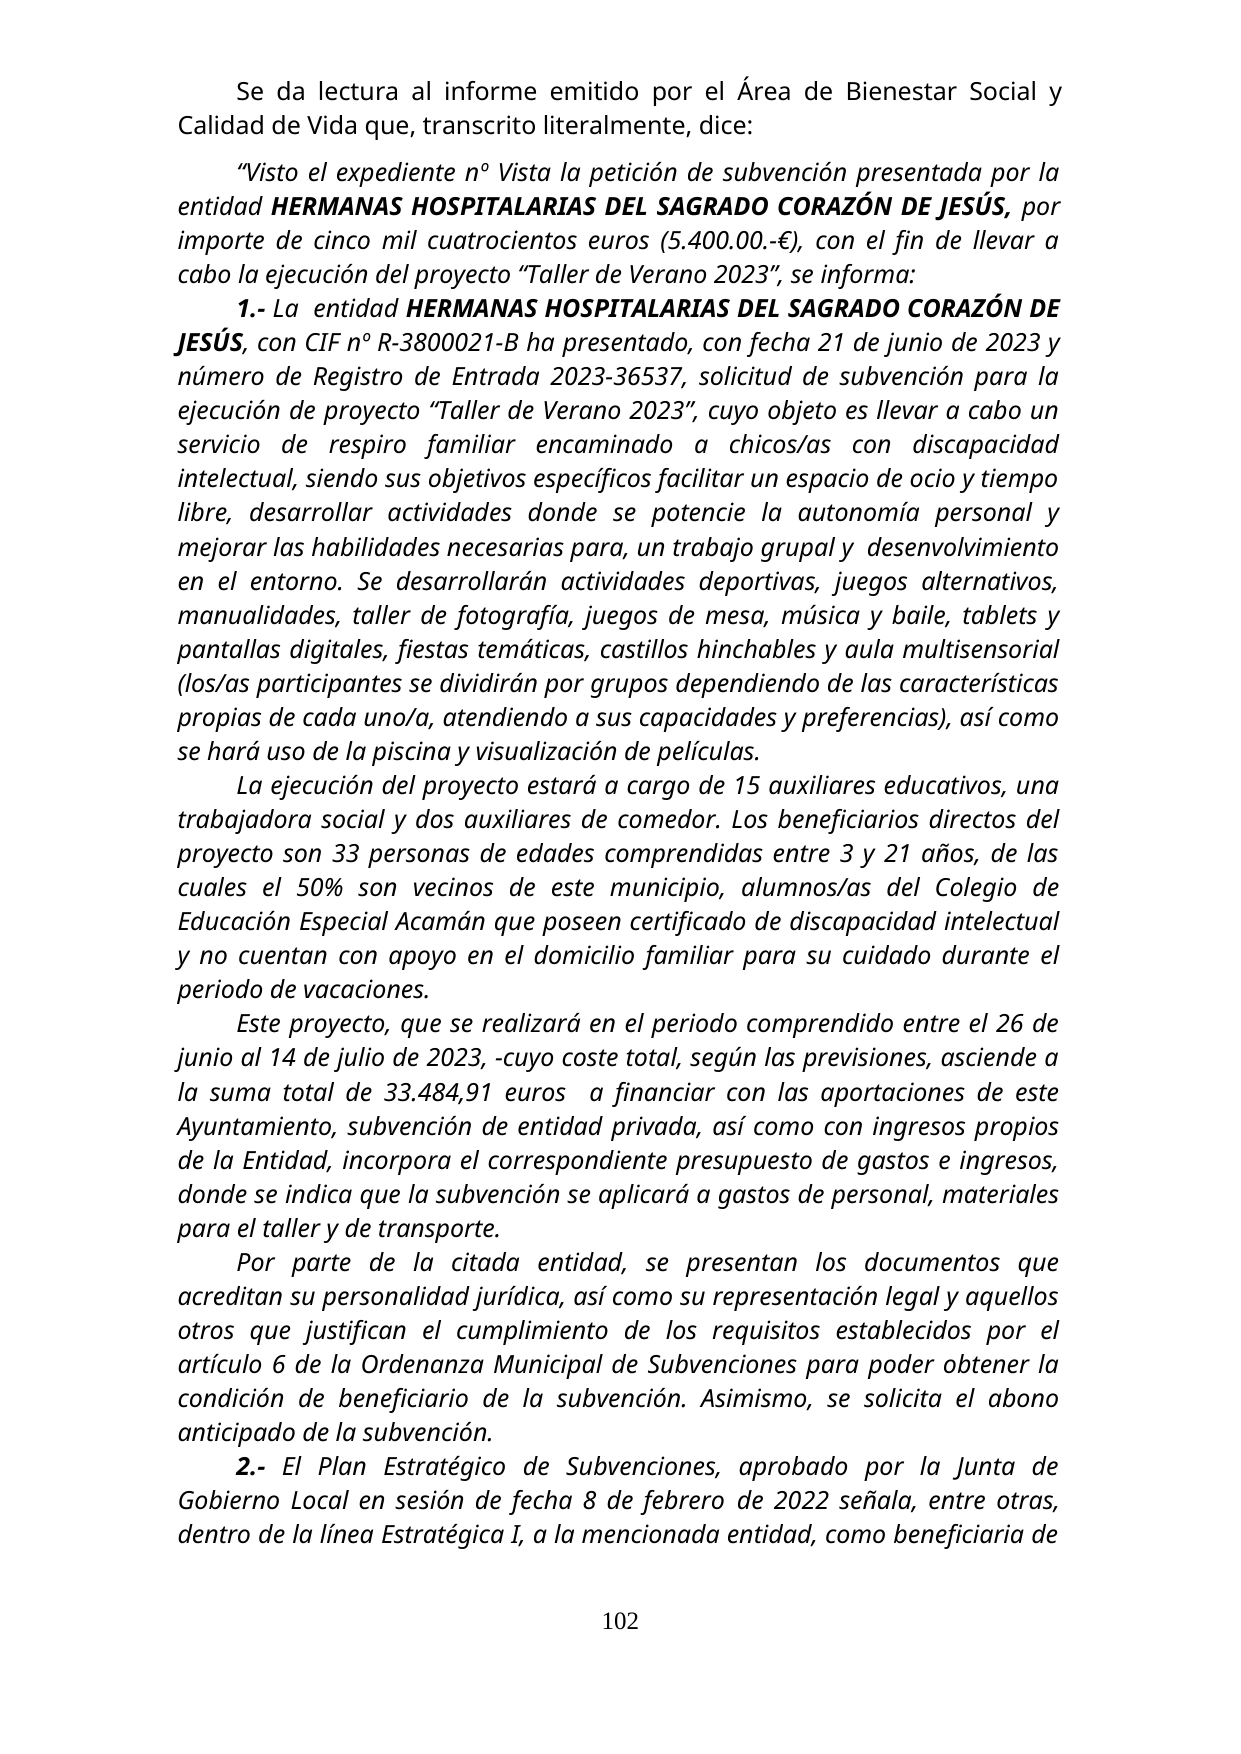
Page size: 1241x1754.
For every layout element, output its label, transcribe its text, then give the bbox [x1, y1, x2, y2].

text La ejecución del proyecto estará a cargo de 15 auxiliares educativos, una trabajadora social y dos auxiliares de comedor. Los beneficiarios directos del proyecto son 33 personas de edades comprendidas entre 3 y 21 años, de las cuales el 50% son vecinos de este municipio, alumnos/as del Colegio de Educación Especial Acamán que poseen certificado de discapacidad intelectual y no cuentan con apoyo en el domicilio familiar para su cuidado durante el periodo de vacaciones. [177, 768, 1063, 1006]
text Por parte de la citada entidad, se presentan los documentos que acreditan su personalidad jurídica, así como su representación legal y aquellos otros que justifican el cumplimiento de los requisitos establecidos por el artículo 6 de la Ordenanza Municipal de Subvenciones para poder obtener la condición de beneficiario de la subvención. Asimismo, se solicita el abono anticipado de la subvención. [177, 1244, 1063, 1449]
text “Visto el expediente nº Vista la petición de subvención presentada por la entidad HERMANAS HOSPITALARIAS DEL SAGRADO CORAZÓN DE JESÚS, por importe de cinco mil cuatrocientos euros (5.400.00.-€), con el fin de llevar a cabo la ejecución del proyecto “Taller de Verano 2023”, se informa: [177, 154, 1063, 291]
text Se da lectura al informe emitido por el Área de Bienestar Social y Calidad de Vida que, transcrito literalmente, dice: [177, 74, 1063, 142]
text Este proyecto, que se realizará en el periodo comprendido entre el 26 de junio al 14 de julio de 2023, -cuyo coste total, según las previsiones, asciende a la suma total de 33.484,91 euros a financiar con las aportaciones de este Ayuntamiento, subvención de entidad privada, así como con ingresos propios de la Entidad, incorpora el correspondiente presupuesto de gastos e ingresos, donde se indica que la subvención se aplicará a gastos de personal, materiales para el taller y de transporte. [177, 1006, 1063, 1244]
text 1.- La entidad HERMANAS HOSPITALARIAS DEL SAGRADO CORAZÓN DE JESÚS, con CIF nº R-3800021-B ha presentado, con fecha 21 de junio de 2023 y número de Registro de Entrada 2023-36537, solicitud de subvención para la ejecución de proyecto “Taller de Verano 2023”, cuyo objeto es llevar a cabo un servicio de respiro familiar encaminado a chicos/as con discapacidad intelectual, siendo sus objetivos específicos facilitar un espacio de ocio y tiempo libre, desarrollar actividades donde se potencie la autonomía personal y mejorar las habilidades necesarias para, un trabajo grupal y desenvolvimiento en el entorno. Se desarrollarán actividades deportivas, juegos alternativos, manualidades, taller de fotografía, juegos de mesa, música y baile, tablets y pantallas digitales, fiestas temáticas, castillos hinchables y aula multisensorial (los/as participantes se dividirán por grupos dependiendo de las características propias de cada uno/a, atendiendo a sus capacidades y preferencias), así como se hará uso de la piscina y visualización de películas. [177, 291, 1063, 768]
subtitle 2.- El Plan Estratégico de Subvenciones, aprobado por la Junta de Gobierno Local en sesión de fecha 8 de febrero de 2022 señala, entre otras, dentro de la línea Estratégica I, a la mencionada entidad, como beneficiaria de [177, 1449, 1063, 1551]
